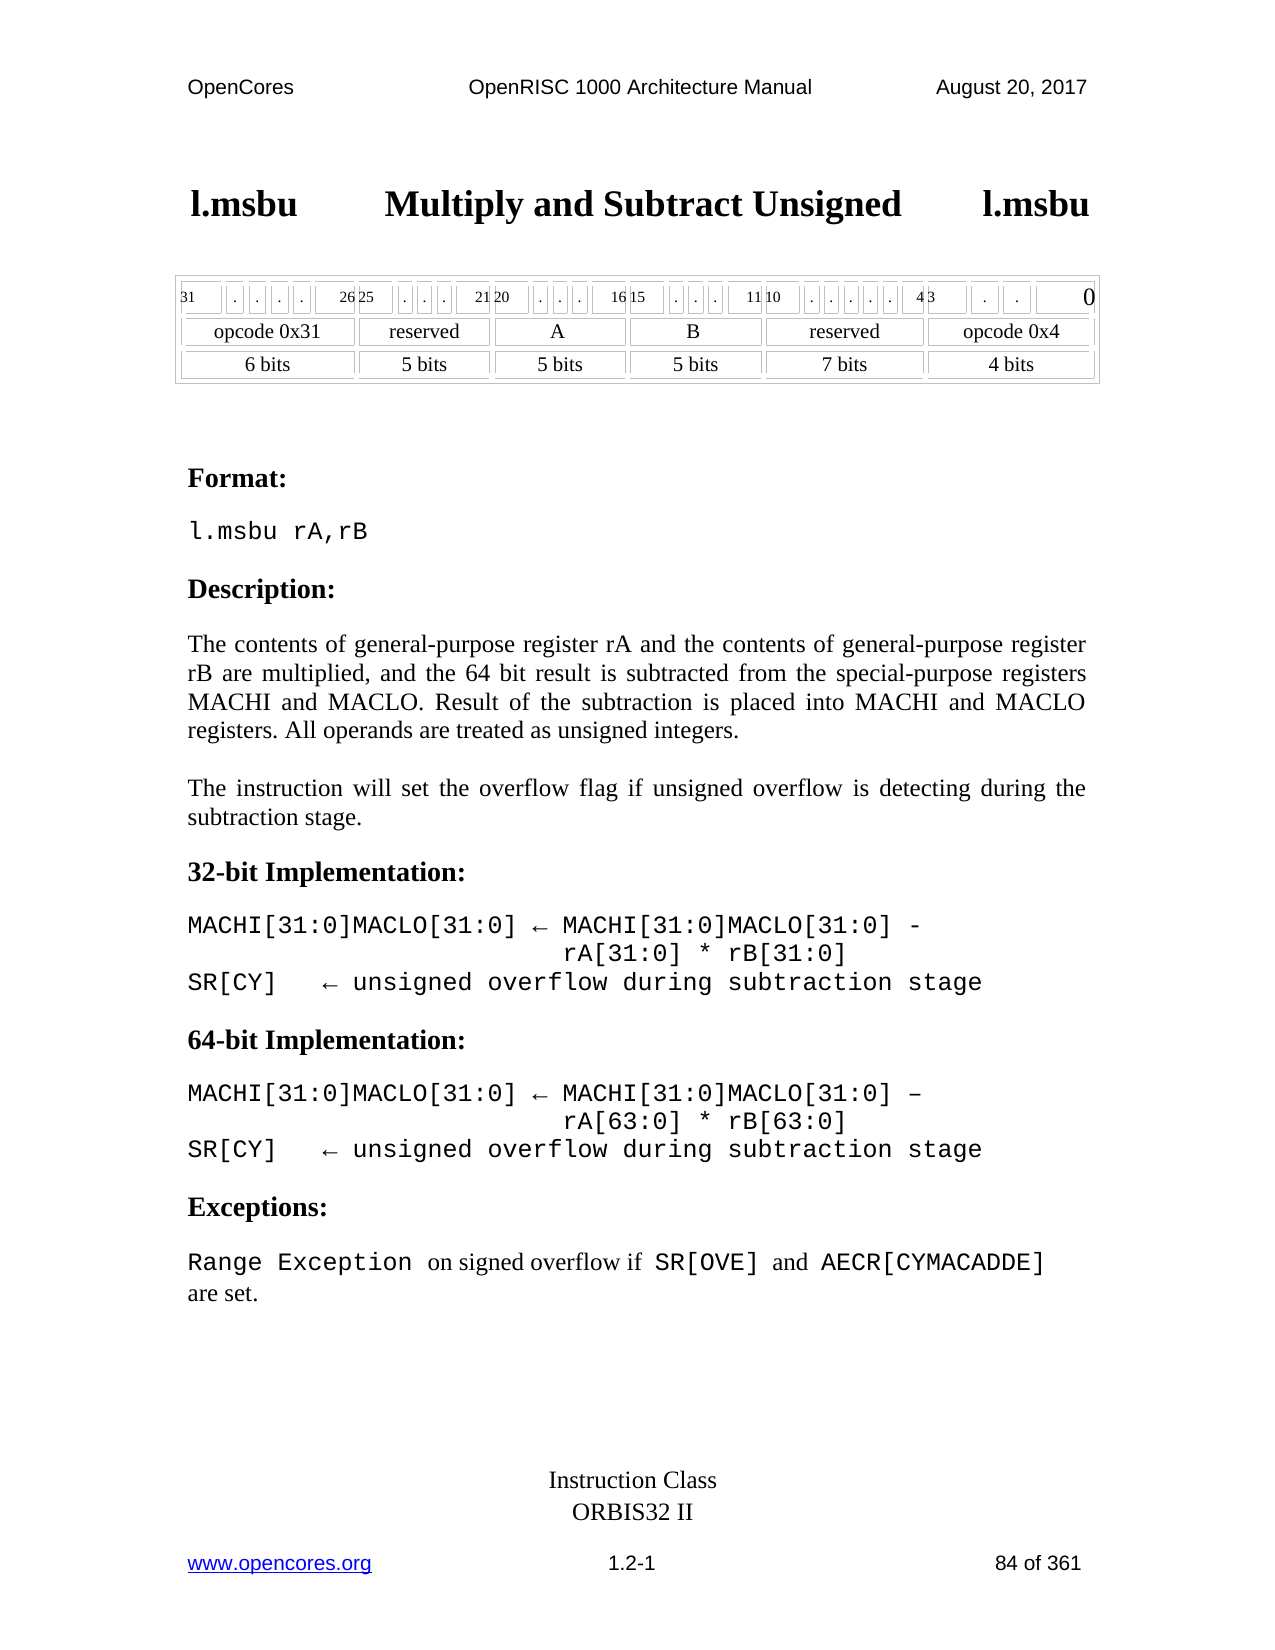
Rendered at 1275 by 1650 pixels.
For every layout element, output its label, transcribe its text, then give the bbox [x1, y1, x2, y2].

text l.msbu rA,rB [187, 518, 1087, 547]
text Format: [187, 461, 1087, 493]
text SR[CY] ← unsigned overflow during subtraction stage [187, 969, 1087, 998]
text 32-bit Implementation: [187, 855, 1087, 888]
text The instruction will set the overflow flag if unsigned overflow is detecting during the subtraction stage. [187, 773, 1087, 830]
text Range Exception on signed overflow if SR[OVE] and AECR[CYMACADDE] are set. [187, 1247, 1087, 1309]
text SR[CY] ← unsigned overflow during subtraction stage [187, 1137, 1087, 1165]
text MACHI[31:0]MACLO[31:0] ← MACHI[31:0]MACLO[31:0] – [187, 1080, 1087, 1108]
text 64-bit Implementation: [187, 1023, 1087, 1055]
text rA[63:0] * rB[63:0] [187, 1108, 1087, 1137]
text Description: [187, 572, 1087, 604]
text MACHI[31:0]MACLO[31:0] ← MACHI[31:0]MACLO[31:0] - [187, 913, 1087, 941]
text The contents of general-purpose register rA and the contents of general-purpose register rB are multiplied, and the 64 bit result is subtracted from the special-purpose registers MACHI and MACLO. Result of the subtraction is placed into MACHI and MACLO registers. All operands are treated as unsigned integers. [187, 629, 1087, 744]
text rA[31:0] * rB[31:0] [187, 941, 1087, 969]
text Exceptions: [187, 1190, 1087, 1222]
